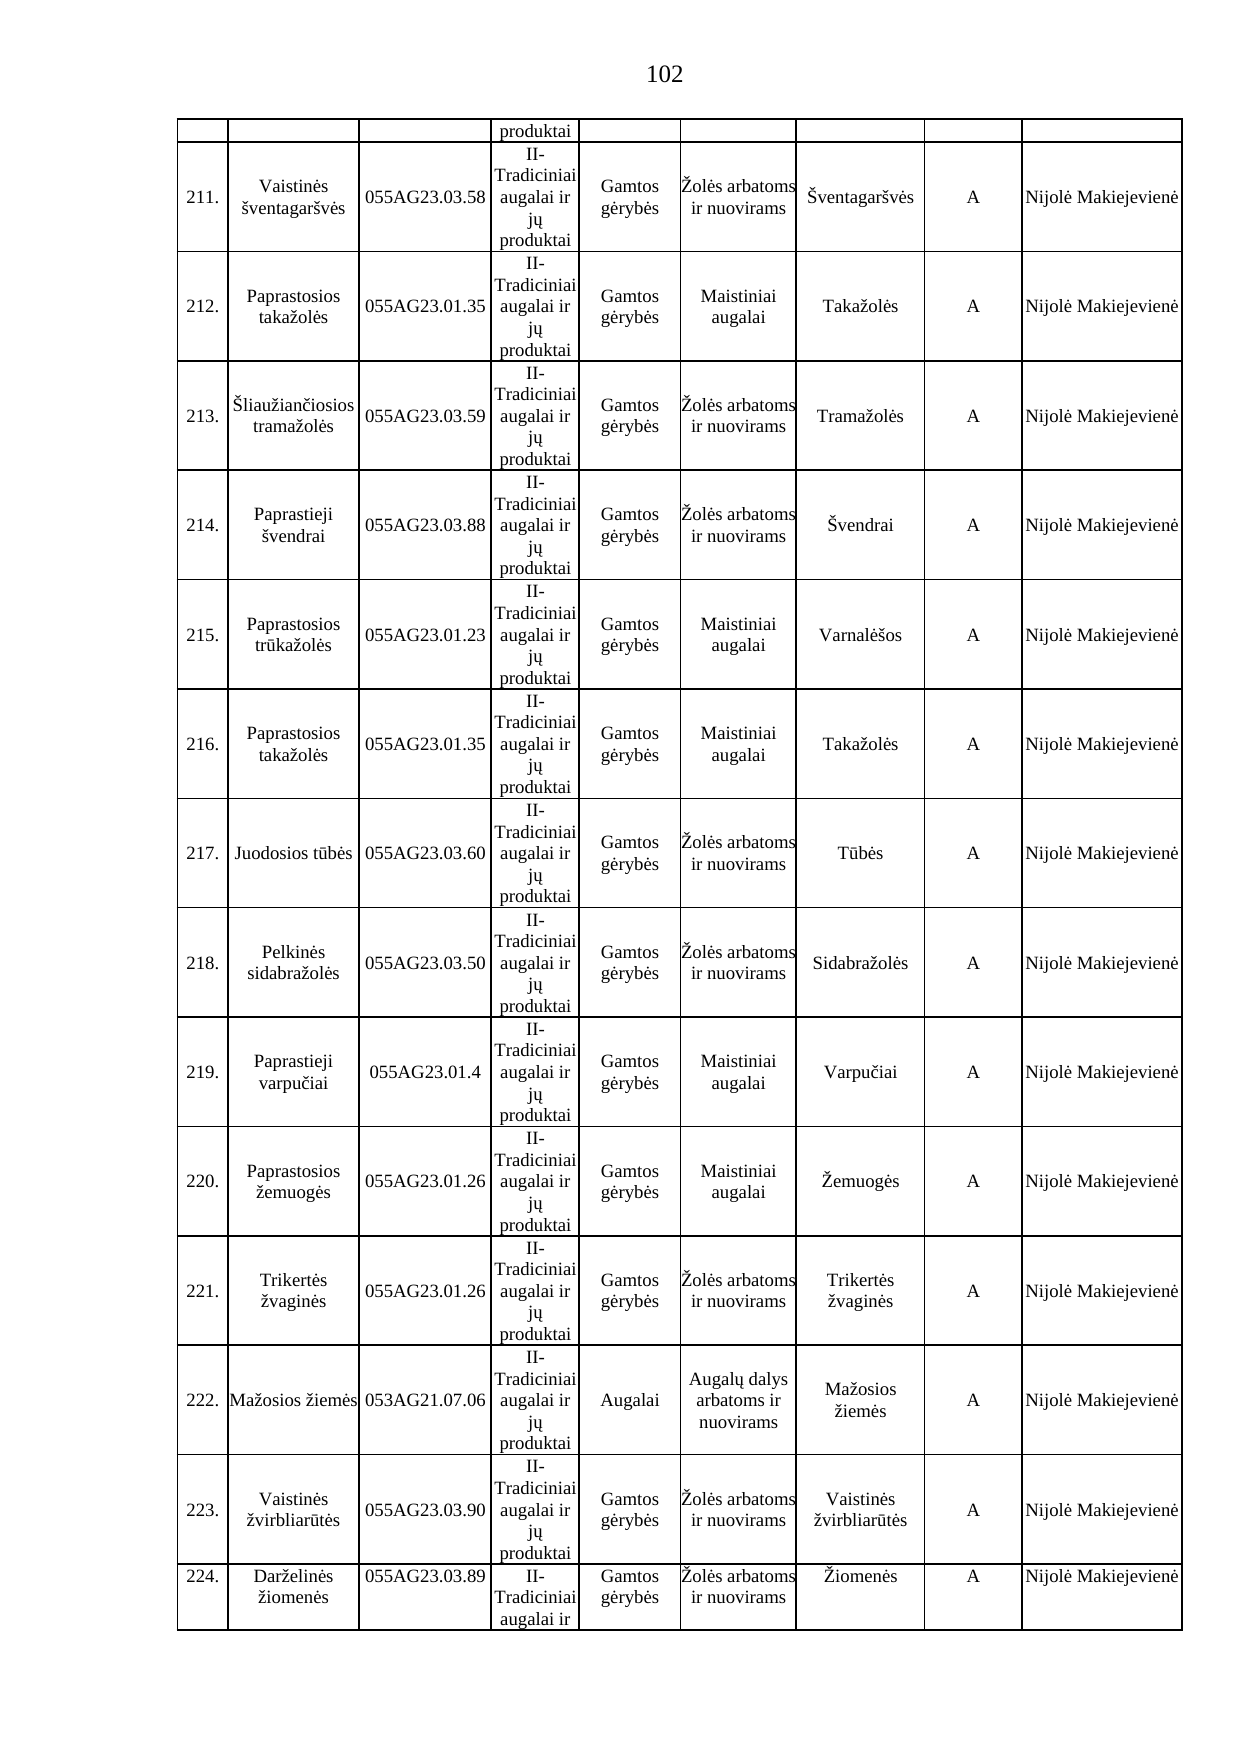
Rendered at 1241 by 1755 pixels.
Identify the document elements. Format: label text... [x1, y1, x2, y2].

table_cell Mažosios žiemės [797, 1346, 924, 1454]
table_cell II-Tradiciniai augalai ir jų produktai [492, 1127, 578, 1235]
table_cell Gamtos gėrybės [580, 143, 680, 251]
table_cell Žolės arbatoms ir nuovirams [681, 1455, 795, 1563]
table_cell A [925, 471, 1021, 579]
table_cell [925, 120, 1021, 141]
table_cell Gamtos gėrybės [580, 1127, 680, 1235]
table_cell 055AG23.03.88 [360, 471, 490, 579]
table_cell Nijolė Makiejevienė [1023, 1237, 1181, 1344]
table_cell A [925, 580, 1021, 688]
table_cell II-Tradiciniai augalai ir jų produktai [492, 799, 578, 907]
table_cell Žolės arbatoms ir nuovirams [681, 1565, 795, 1629]
table_cell 055AG23.01.35 [360, 252, 490, 360]
table_cell II-Tradiciniai augalai ir jų produktai [492, 1346, 578, 1454]
table_cell produktai [492, 120, 578, 141]
table_cell A [925, 1018, 1021, 1126]
table_cell II-Tradiciniai augalai ir jų produktai [492, 1018, 578, 1126]
table_cell Paprastosios takažolės [229, 252, 358, 360]
table_cell II-Tradiciniai augalai ir [492, 1565, 578, 1629]
table_cell Nijolė Makiejevienė [1023, 1346, 1181, 1454]
table_cell Gamtos gėrybės [580, 252, 680, 360]
table_cell Žolės arbatoms ir nuovirams [681, 471, 795, 579]
table_cell Tūbės [797, 799, 924, 907]
table_cell 221. [178, 1237, 227, 1344]
table_cell [797, 120, 924, 141]
table_cell Gamtos gėrybės [580, 471, 680, 579]
table_cell Žolės arbatoms ir nuovirams [681, 1237, 795, 1344]
table_cell A [925, 143, 1021, 251]
table_cell II-Tradiciniai augalai ir jų produktai [492, 252, 578, 360]
table_cell Maistiniai augalai [681, 1127, 795, 1235]
table_cell Nijolė Makiejevienė [1023, 1127, 1181, 1235]
table_cell 218. [178, 908, 227, 1016]
table_cell A [925, 908, 1021, 1016]
table_cell 224. [178, 1565, 227, 1629]
table_cell A [925, 1455, 1021, 1563]
table_cell Paprastieji švendrai [229, 471, 358, 579]
table_cell 216. [178, 690, 227, 797]
table_cell 211. [178, 143, 227, 251]
table_cell Gamtos gėrybės [580, 580, 680, 688]
table_cell [229, 120, 358, 141]
table_cell [580, 120, 680, 141]
table_cell 055AG23.03.89 [360, 1565, 490, 1629]
table_cell Varnalėšos [797, 580, 924, 688]
table_cell Nijolė Makiejevienė [1023, 799, 1181, 907]
table_cell 053AG21.07.06 [360, 1346, 490, 1454]
table_cell Maistiniai augalai [681, 252, 795, 360]
table_cell II-Tradiciniai augalai ir jų produktai [492, 1237, 578, 1344]
table_cell Nijolė Makiejevienė [1023, 1565, 1181, 1629]
table_cell 055AG23.01.4 [360, 1018, 490, 1126]
table_cell [360, 120, 490, 141]
table_cell Pelkinės sidabražolės [229, 908, 358, 1016]
table_cell A [925, 1237, 1021, 1344]
table_cell Žolės arbatoms ir nuovirams [681, 143, 795, 251]
table_cell A [925, 690, 1021, 797]
table_cell Varpučiai [797, 1018, 924, 1126]
table_cell Takažolės [797, 252, 924, 360]
table_cell 055AG23.01.23 [360, 580, 490, 688]
table_cell Augalų dalys arbatoms ir nuovirams [681, 1346, 795, 1454]
table_cell II-Tradiciniai augalai ir jų produktai [492, 690, 578, 797]
table_cell [1023, 120, 1181, 141]
table_cell Maistiniai augalai [681, 580, 795, 688]
table_cell II-Tradiciniai augalai ir jų produktai [492, 471, 578, 579]
table_cell A [925, 252, 1021, 360]
table_cell 055AG23.03.50 [360, 908, 490, 1016]
table_cell 223. [178, 1455, 227, 1563]
table_cell Šventagaršvės [797, 143, 924, 251]
table_cell Žolės arbatoms ir nuovirams [681, 908, 795, 1016]
table_cell [681, 120, 795, 141]
table_cell Žiomenės [797, 1565, 924, 1629]
table_cell Trikertės žvaginės [797, 1237, 924, 1344]
table_cell Darželinės žiomenės [229, 1565, 358, 1629]
table_cell Nijolė Makiejevienė [1023, 252, 1181, 360]
table_cell Juodosios tūbės [229, 799, 358, 907]
table_cell 220. [178, 1127, 227, 1235]
table_cell 219. [178, 1018, 227, 1126]
table_cell Nijolė Makiejevienė [1023, 690, 1181, 797]
table_cell Takažolės [797, 690, 924, 797]
table_cell Paprastosios trūkažolės [229, 580, 358, 688]
table_cell A [925, 1565, 1021, 1629]
table_cell Žolės arbatoms ir nuovirams [681, 362, 795, 469]
table_cell Nijolė Makiejevienė [1023, 1018, 1181, 1126]
table_cell Gamtos gėrybės [580, 908, 680, 1016]
table_cell Paprastosios takažolės [229, 690, 358, 797]
table_cell A [925, 1346, 1021, 1454]
table_cell Paprastieji varpučiai [229, 1018, 358, 1126]
table_cell Augalai [580, 1346, 680, 1454]
table_cell Nijolė Makiejevienė [1023, 580, 1181, 688]
table_cell Nijolė Makiejevienė [1023, 143, 1181, 251]
table_cell Gamtos gėrybės [580, 690, 680, 797]
table_cell II-Tradiciniai augalai ir jų produktai [492, 143, 578, 251]
table_cell Žolės arbatoms ir nuovirams [681, 799, 795, 907]
table_cell 055AG23.03.60 [360, 799, 490, 907]
table_cell Paprastosios žemuogės [229, 1127, 358, 1235]
table_cell Gamtos gėrybės [580, 799, 680, 907]
table_cell Nijolė Makiejevienė [1023, 1455, 1181, 1563]
table_cell 055AG23.03.90 [360, 1455, 490, 1563]
table_cell A [925, 362, 1021, 469]
table_cell II-Tradiciniai augalai ir jų produktai [492, 580, 578, 688]
table_cell Gamtos gėrybės [580, 1237, 680, 1344]
table_cell Šliaužiančiosios tramažolės [229, 362, 358, 469]
table_cell 212. [178, 252, 227, 360]
table_cell 214. [178, 471, 227, 579]
table_cell Gamtos gėrybės [580, 362, 680, 469]
table_cell [178, 120, 227, 141]
table_cell 055AG23.01.35 [360, 690, 490, 797]
table_cell II-Tradiciniai augalai ir jų produktai [492, 908, 578, 1016]
table_cell 217. [178, 799, 227, 907]
table_cell Nijolė Makiejevienė [1023, 471, 1181, 579]
table_cell 055AG23.03.58 [360, 143, 490, 251]
table_cell Žemuogės [797, 1127, 924, 1235]
table_cell Maistiniai augalai [681, 1018, 795, 1126]
table_cell 215. [178, 580, 227, 688]
table_cell A [925, 1127, 1021, 1235]
table_cell Gamtos gėrybės [580, 1018, 680, 1126]
table_cell Vaistinės žvirbliarūtės [229, 1455, 358, 1563]
table_cell 055AG23.01.26 [360, 1237, 490, 1344]
table_cell 055AG23.03.59 [360, 362, 490, 469]
table_cell Sidabražolės [797, 908, 924, 1016]
table_cell 213. [178, 362, 227, 469]
table_cell Nijolė Makiejevienė [1023, 908, 1181, 1016]
table_cell 222. [178, 1346, 227, 1454]
table_cell II-Tradiciniai augalai ir jų produktai [492, 362, 578, 469]
table_cell Vaistinės šventagaršvės [229, 143, 358, 251]
table_cell II-Tradiciniai augalai ir jų produktai [492, 1455, 578, 1563]
table_cell Tramažolės [797, 362, 924, 469]
table_cell Gamtos gėrybės [580, 1565, 680, 1629]
table_cell Nijolė Makiejevienė [1023, 362, 1181, 469]
table_cell A [925, 799, 1021, 907]
table_cell Maistiniai augalai [681, 690, 795, 797]
table_cell Vaistinės žvirbliarūtės [797, 1455, 924, 1563]
table_cell Švendrai [797, 471, 924, 579]
table_cell Mažosios žiemės [229, 1346, 358, 1454]
table_cell Gamtos gėrybės [580, 1455, 680, 1563]
table_cell Trikertės žvaginės [229, 1237, 358, 1344]
table_cell 055AG23.01.26 [360, 1127, 490, 1235]
